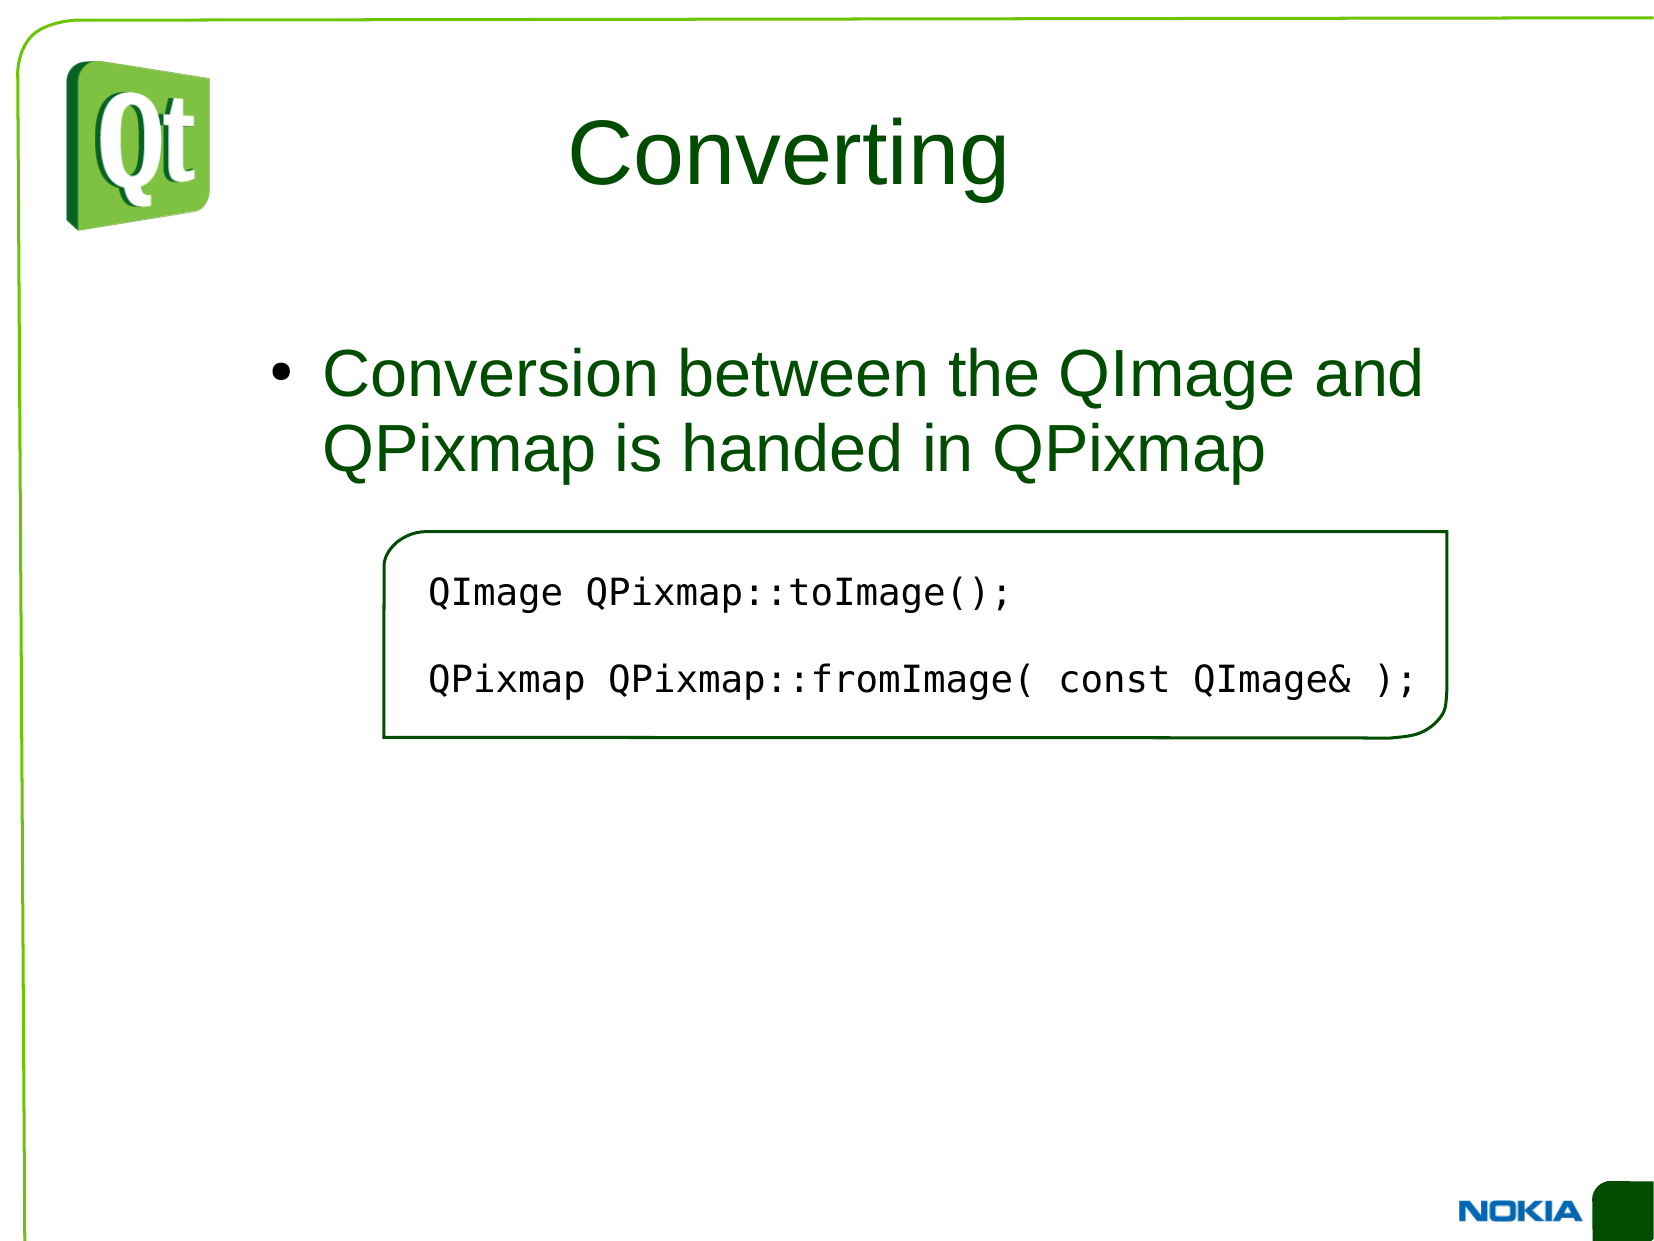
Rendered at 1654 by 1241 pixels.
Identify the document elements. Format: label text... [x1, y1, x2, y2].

picture [1459, 1200, 1583, 1222]
list Conversion between the QImage and QPixmap is handed in QPixmap [251, 336, 1571, 1085]
title Converting [251, 56, 1327, 250]
picture [66, 61, 210, 231]
text_box QImage QPixmap::toImage(); QPixmap QPixmap::fromImage( const QImage& ); [413, 563, 1434, 709]
